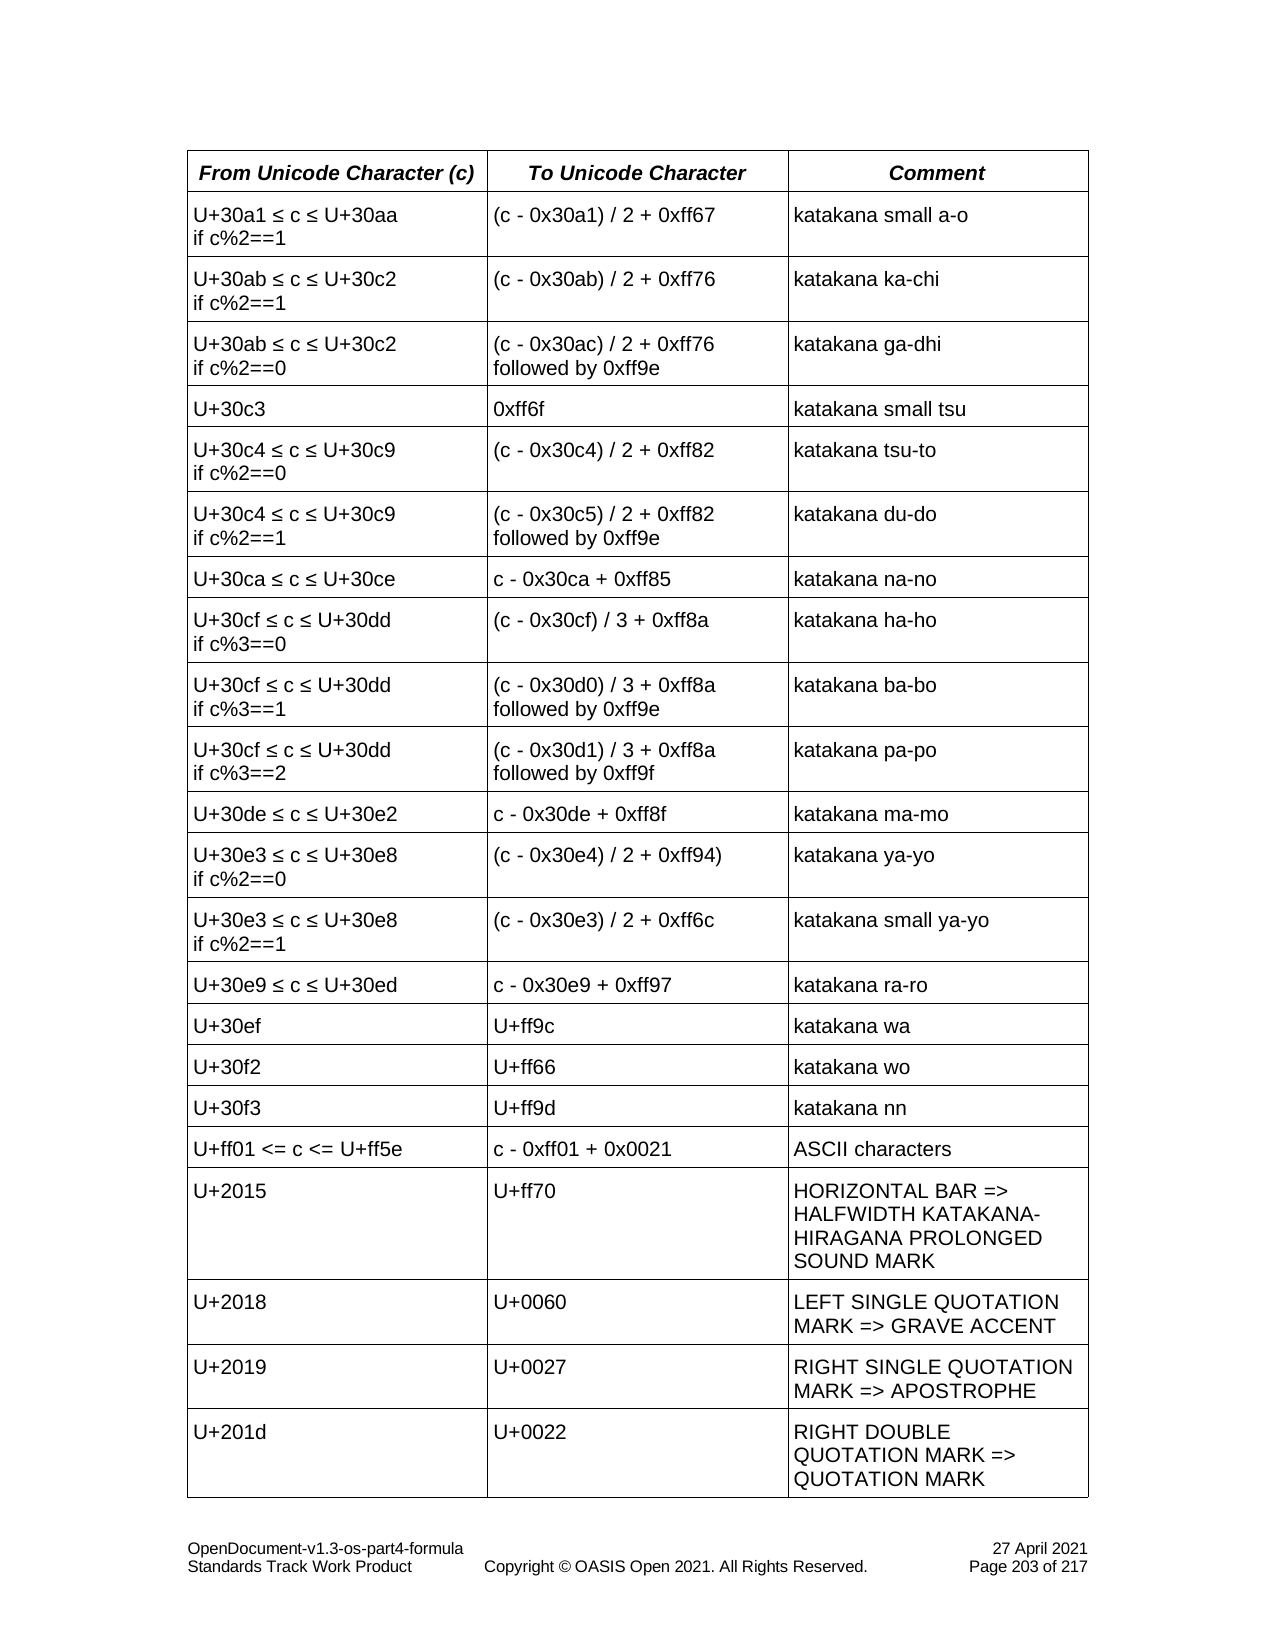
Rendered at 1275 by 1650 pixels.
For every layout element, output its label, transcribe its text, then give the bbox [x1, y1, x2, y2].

table_cell U+ff70 [488, 1168, 788, 1279]
table_cell RIGHT SINGLE QUOTATION MARK => APOSTROPHE [789, 1345, 1088, 1408]
table_cell U+30a1 ≤ c ≤ U+30aa if c%2==1 [188, 192, 487, 256]
table_cell (c - 0x30ab) / 2 + 0xff76 [488, 257, 788, 321]
table_cell U+2015 [188, 1168, 487, 1279]
table_cell U+30cf ≤ c ≤ U+30dd if c%3==1 [188, 663, 487, 726]
table_cell U+ff9d [488, 1086, 788, 1126]
table_cell U+30c4 ≤ c ≤ U+30c9 if c%2==0 [188, 427, 487, 491]
table_cell (c - 0x30c4) / 2 + 0xff82 [488, 427, 788, 491]
table_cell katakana ba-bo [789, 663, 1088, 726]
table_cell katakana small a-o [789, 192, 1088, 256]
table_cell U+30ab ≤ c ≤ U+30c2 if c%2==1 [188, 257, 487, 321]
table_header Comment [789, 151, 1088, 191]
table_cell U+0022 [488, 1409, 788, 1497]
table_cell c - 0x30de + 0xff8f [488, 792, 788, 832]
table_cell U+0027 [488, 1345, 788, 1408]
table_cell (c - 0x30e3) / 2 + 0xff6c [488, 898, 788, 961]
table_cell katakana wo [789, 1045, 1088, 1085]
table_cell U+ff01 <= c <= U+ff5e [188, 1127, 487, 1167]
table_cell (c - 0x30cf) / 3 + 0xff8a [488, 598, 788, 662]
table_cell U+30ab ≤ c ≤ U+30c2 if c%2==0 [188, 322, 487, 385]
table_cell U+30e9 ≤ c ≤ U+30ed [188, 962, 487, 1003]
table_cell HORIZONTAL BAR => HALFWIDTH KATAKANA-HIRAGANA PROLONGED SOUND MARK [789, 1168, 1088, 1279]
table_cell U+0060 [488, 1280, 788, 1344]
table_cell U+30cf ≤ c ≤ U+30dd if c%3==2 [188, 727, 487, 791]
table_cell c - 0x30e9 + 0xff97 [488, 962, 788, 1003]
table_cell katakana tsu-to [789, 427, 1088, 491]
table_cell U+30c4 ≤ c ≤ U+30c9 if c%2==1 [188, 492, 487, 556]
table_cell RIGHT DOUBLE QUOTATION MARK => QUOTATION MARK [789, 1409, 1088, 1497]
table_cell katakana nn [789, 1086, 1088, 1126]
table_cell U+30cf ≤ c ≤ U+30dd if c%3==0 [188, 598, 487, 662]
table_cell U+30f3 [188, 1086, 487, 1126]
table_cell katakana ga-dhi [789, 322, 1088, 385]
table_cell katakana ka-chi [789, 257, 1088, 321]
table_cell U+2018 [188, 1280, 487, 1344]
table_cell (c - 0x30d0) / 3 + 0xff8a followed by 0xff9e [488, 663, 788, 726]
table_cell c - 0x30ca + 0xff85 [488, 557, 788, 597]
table_cell U+ff66 [488, 1045, 788, 1085]
table_cell (c - 0x30e4) / 2 + 0xff94) [488, 833, 788, 897]
table_cell U+30e3 ≤ c ≤ U+30e8 if c%2==1 [188, 898, 487, 961]
table_cell katakana wa [789, 1004, 1088, 1044]
table_header To Unicode Character [488, 151, 788, 191]
table_header From Unicode Character (c) [188, 151, 487, 191]
table_cell katakana ma-mo [789, 792, 1088, 832]
table_cell katakana ya-yo [789, 833, 1088, 897]
table_cell (c - 0x30ac) / 2 + 0xff76 followed by 0xff9e [488, 322, 788, 385]
table_cell 0xff6f [488, 386, 788, 426]
table_cell katakana na-no [789, 557, 1088, 597]
table_cell U+30ca ≤ c ≤ U+30ce [188, 557, 487, 597]
table_cell (c - 0x30a1) / 2 + 0xff67 [488, 192, 788, 256]
table_cell katakana ha-ho [789, 598, 1088, 662]
table_cell katakana du-do [789, 492, 1088, 556]
table_cell katakana ra-ro [789, 962, 1088, 1003]
table_cell c - 0xff01 + 0x0021 [488, 1127, 788, 1167]
table_cell LEFT SINGLE QUOTATION MARK => GRAVE ACCENT [789, 1280, 1088, 1344]
table_cell (c - 0x30c5) / 2 + 0xff82 followed by 0xff9e [488, 492, 788, 556]
table_cell U+30f2 [188, 1045, 487, 1085]
table_cell katakana pa-po [789, 727, 1088, 791]
table_cell U+201d [188, 1409, 487, 1497]
table_cell katakana small tsu [789, 386, 1088, 426]
table_cell U+30c3 [188, 386, 487, 426]
table_cell U+ff9c [488, 1004, 788, 1044]
table_cell ASCII characters [789, 1127, 1088, 1167]
table_cell U+2019 [188, 1345, 487, 1408]
table_cell U+30de ≤ c ≤ U+30e2 [188, 792, 487, 832]
table_cell U+30ef [188, 1004, 487, 1044]
table_cell katakana small ya-yo [789, 898, 1088, 961]
table_cell U+30e3 ≤ c ≤ U+30e8 if c%2==0 [188, 833, 487, 897]
table_cell (c - 0x30d1) / 3 + 0xff8a followed by 0xff9f [488, 727, 788, 791]
